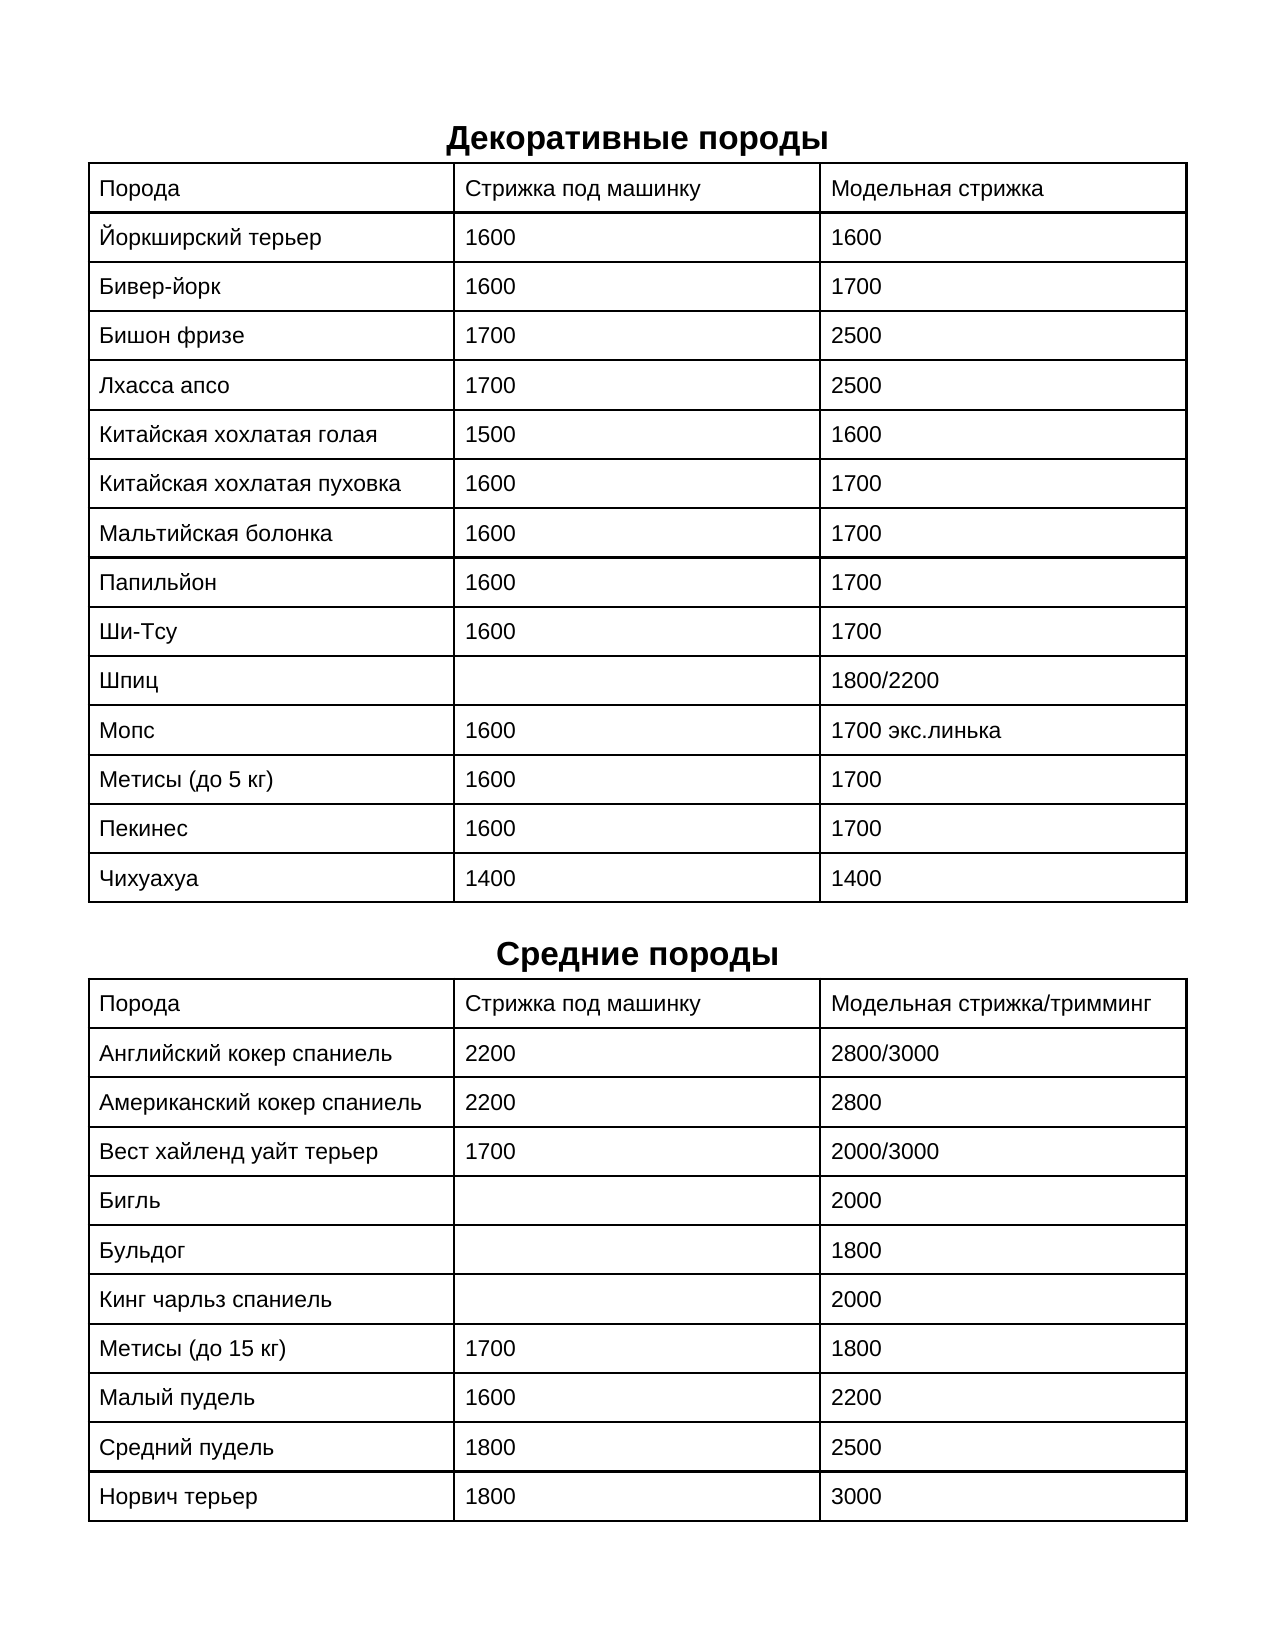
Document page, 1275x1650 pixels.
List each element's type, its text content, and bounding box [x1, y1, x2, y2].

table_cell Чихуахуа [90, 854, 453, 901]
table_cell 1600 [821, 411, 1185, 458]
table_cell Китайская хохлатая пуховка [90, 460, 453, 507]
table_cell Шпиц [90, 657, 453, 704]
table_cell 2800 [821, 1078, 1185, 1126]
table_cell 1700 [821, 509, 1185, 556]
table_cell [455, 657, 819, 704]
table_cell Ши-Тсу [90, 608, 453, 655]
table_cell 2000/3000 [821, 1128, 1185, 1175]
table_cell [455, 1275, 819, 1323]
table_cell Английский кокер спаниель [90, 1029, 453, 1076]
table_cell [455, 1177, 819, 1224]
table_cell 1800 [821, 1226, 1185, 1273]
table_cell Китайская хохлатая голая [90, 411, 453, 458]
table_cell 3000 [821, 1473, 1185, 1520]
table_header Порода [90, 980, 453, 1027]
table_cell Вест хайленд уайт терьер [90, 1128, 453, 1175]
table_cell 1600 [455, 509, 819, 556]
table_cell 1700 [821, 559, 1185, 606]
table_cell 1600 [455, 559, 819, 606]
table_cell 1600 [455, 805, 819, 852]
table_cell 1700 [821, 805, 1185, 852]
table_cell Папильйон [90, 559, 453, 606]
table_cell 1600 [455, 263, 819, 310]
table_cell 1600 [455, 608, 819, 655]
table_cell 1700 [821, 756, 1185, 803]
table_cell Мопс [90, 706, 453, 753]
table_cell 1700 [455, 312, 819, 359]
table_cell 2200 [455, 1078, 819, 1126]
table_cell 2200 [821, 1374, 1185, 1421]
text Средние породы [88, 933, 1186, 972]
table_cell 2800/3000 [821, 1029, 1185, 1076]
table_cell Пекинес [90, 805, 453, 852]
table_cell 2200 [455, 1029, 819, 1076]
table_cell Лхасса апсо [90, 361, 453, 408]
table_cell 2000 [821, 1177, 1185, 1224]
table_cell 1700 [455, 1128, 819, 1175]
table_cell 1700 [455, 361, 819, 408]
table_cell Бивер-йорк [90, 263, 453, 310]
table_cell 1700 экс.линька [821, 706, 1185, 753]
table_cell Бульдог [90, 1226, 453, 1273]
table_cell 1600 [455, 214, 819, 261]
table_cell Кинг чарльз спаниель [90, 1275, 453, 1323]
table_cell Бишон фризе [90, 312, 453, 359]
table_cell Мальтийская болонка [90, 509, 453, 556]
table_cell Американский кокер спаниель [90, 1078, 453, 1126]
table_header Модельная стрижка/тримминг [821, 980, 1185, 1027]
table_cell 1700 [455, 1325, 819, 1372]
table_cell Малый пудель [90, 1374, 453, 1421]
table_cell 1600 [455, 756, 819, 803]
table_cell 2000 [821, 1275, 1185, 1323]
table_cell 1700 [821, 263, 1185, 310]
table_cell 1600 [455, 460, 819, 507]
table_cell 1700 [821, 608, 1185, 655]
table_cell 1800 [821, 1325, 1185, 1372]
table_cell Метисы (до 15 кг) [90, 1325, 453, 1372]
table_cell 1800 [455, 1423, 819, 1470]
table_cell 2500 [821, 1423, 1185, 1470]
table_cell 1400 [455, 854, 819, 901]
table_cell Йоркширский терьер [90, 214, 453, 261]
table_cell 1600 [821, 214, 1185, 261]
table_cell [455, 1226, 819, 1273]
table_header Модельная стрижка [821, 164, 1185, 211]
table_cell 1600 [455, 706, 819, 753]
table_cell 1600 [455, 1374, 819, 1421]
table_header Порода [90, 164, 453, 211]
table_header Стрижка под машинку [455, 980, 819, 1027]
table_cell 1800/2200 [821, 657, 1185, 704]
table_cell Бигль [90, 1177, 453, 1224]
table_cell 1500 [455, 411, 819, 458]
table_cell 2500 [821, 361, 1185, 408]
table_cell Метисы (до 5 кг) [90, 756, 453, 803]
table_cell Норвич терьер [90, 1473, 453, 1520]
table_cell 1800 [455, 1473, 819, 1520]
table_cell Средний пудель [90, 1423, 453, 1470]
text Декоративные породы [88, 118, 1186, 156]
table_header Стрижка под машинку [455, 164, 819, 211]
table_cell 1700 [821, 460, 1185, 507]
table_cell 2500 [821, 312, 1185, 359]
table_cell 1400 [821, 854, 1185, 901]
